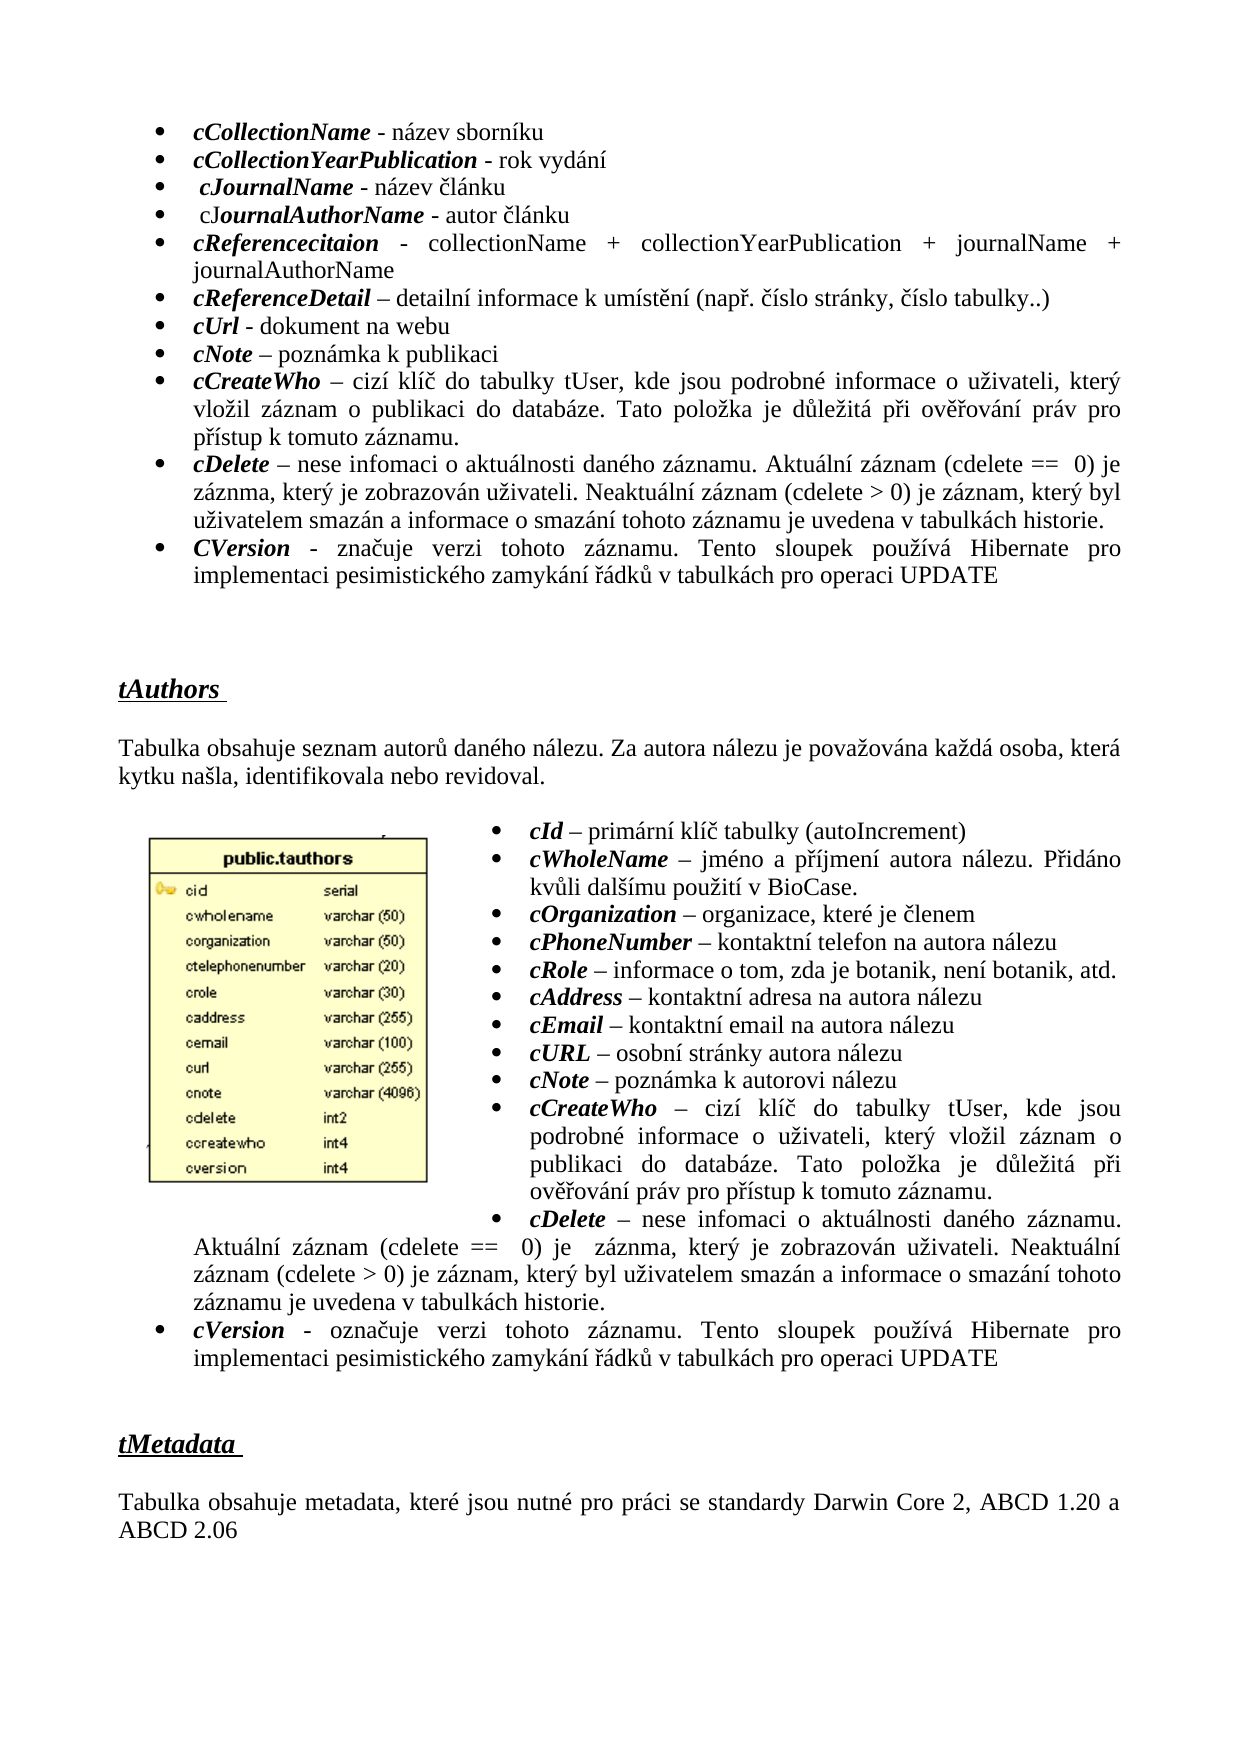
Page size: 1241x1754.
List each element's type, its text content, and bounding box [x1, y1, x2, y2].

list cCollectionName - název sborníku [156, 118, 1122, 146]
list cCreateWho – cizí klíč do tabulky tUser, kde jsou podrobné informace o uživateli, který vložil záznam o publikaci do databáze. Tato položka je důležitá při ověřování práv pro přístup k tomuto záznamu. [156, 367, 1122, 451]
list cJournalName - název článku [156, 173, 1122, 201]
list cDelete – nese infomaci o aktuálnosti daného záznamu. Aktuální záznam (cdelete == 0) je záznma, který je zobrazován uživateli. Neaktuální záznam (cdelete > 0) je záznam, který byl uživatelem smazán a informace o smazání tohoto záznamu je uvedena v tabulkách historie. [156, 1205, 1122, 1316]
text Tabulka obsahuje seznam autorů daného nálezu. Za autora nálezu je považována každá osoba, která kytku našla, identifikovala nebo revidoval. [118, 734, 1122, 789]
list cDelete – nese infomaci o aktuálnosti daného záznamu. Aktuální záznam (cdelete == 0) je záznma, který je zobrazován uživateli. Neaktuální záznam (cdelete > 0) je záznam, který byl uživatelem smazán a informace o smazání tohoto záznamu je uvedena v tabulkách historie. [156, 451, 1122, 534]
list cCreateWho – cizí klíč do tabulky tUser, kde jsou podrobné informace o uživateli, který vložil záznam o publikaci do databáze. Tato položka je důležitá při ověřování práv pro přístup k tomuto záznamu. [156, 1094, 1122, 1205]
list cOrganization – organizace, které je členem [431, 900, 1122, 928]
list cURL – osobní stránky autora nálezu [431, 1039, 1122, 1067]
list cAddress – kontaktní adresa na autora nálezu [431, 983, 1122, 1011]
list cNote – poznámka k publikaci [156, 340, 1122, 367]
list cUrl - dokument na webu [156, 312, 1122, 340]
list cCollectionYearPublication - rok vydání [156, 146, 1122, 173]
list cNote – poznámka k autorovi nálezu [431, 1067, 1122, 1094]
subtitle tAuthors [118, 674, 1122, 705]
list cPhoneNumber – kontaktní telefon na autora nálezu [431, 928, 1122, 956]
list cJournalAuthorName - autor článku [156, 201, 1122, 229]
list cEmail – kontaktní email na autora nálezu [431, 1011, 1122, 1039]
list cWholeName – jméno a příjmení autora nálezu. Přidáno kvůli dalšímu použití v BioCase. [431, 845, 1122, 900]
list CVersion - značuje verzi tohoto záznamu. Tento sloupek používá Hibernate pro implementaci pesimistického zamykání řádků v tabulkách pro operaci UPDATE [156, 534, 1122, 589]
list cReferenceDetail – detailní informace k umístění (např. číslo stránky, číslo tabulky..) [156, 284, 1122, 312]
picture [146, 835, 431, 1186]
text Tabulka obsahuje metadata, které jsou nutné pro práci se standardy Darwin Core 2, ABCD 1.20 a ABCD 2.06 [118, 1488, 1122, 1544]
list cReferencecitaion - collectionName + collectionYearPublication + journalName + journalAuthorName [156, 229, 1122, 284]
subtitle tMetadata [118, 1428, 1122, 1459]
list cId – primární klíč tabulky (autoIncrement) [156, 817, 1122, 845]
list cRole – informace o tom, zda je botanik, není botanik, atd. [431, 956, 1122, 983]
list cVersion - označuje verzi tohoto záznamu. Tento sloupek používá Hibernate pro implementaci pesimistického zamykání řádků v tabulkách pro operaci UPDATE [156, 1316, 1122, 1371]
